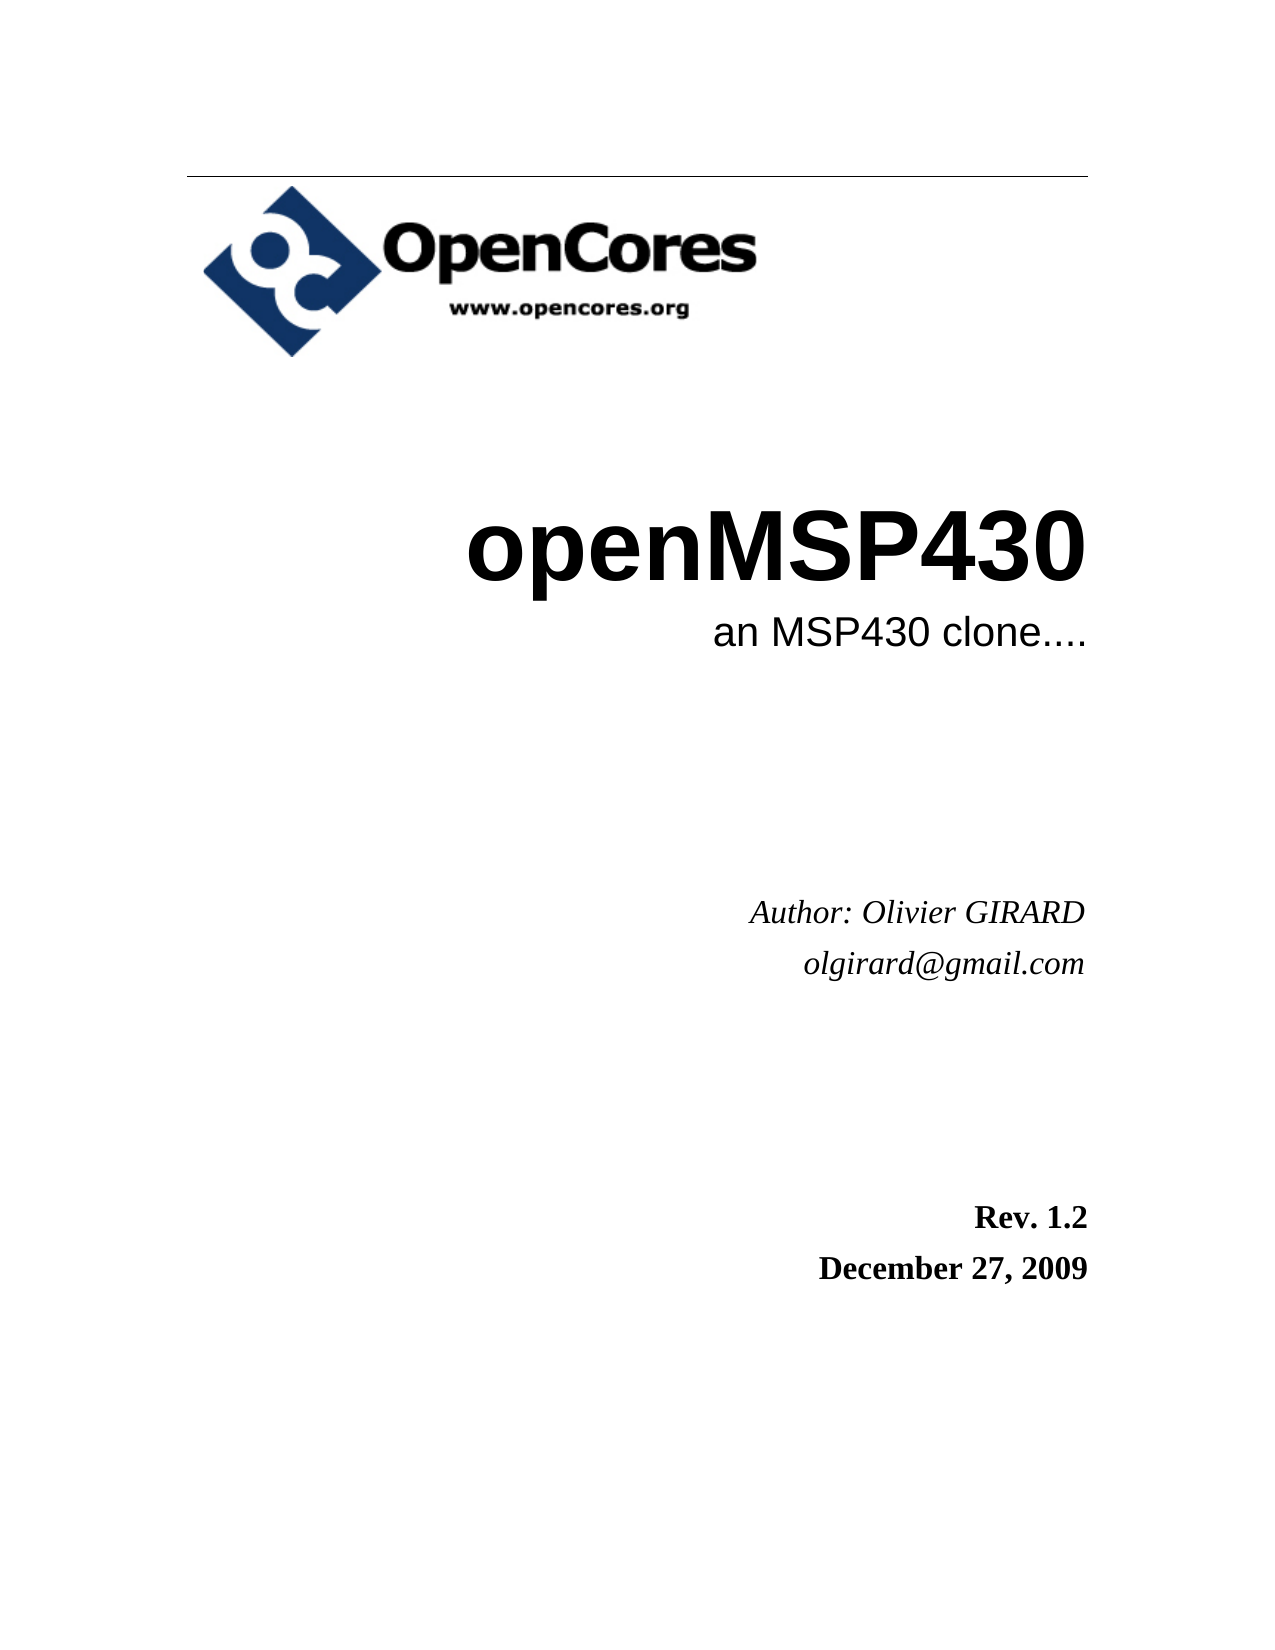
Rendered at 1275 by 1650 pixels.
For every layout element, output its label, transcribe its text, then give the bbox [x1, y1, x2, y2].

text Rev. 1.2 [187, 1197, 1088, 1236]
text olgirard@gmail.com [187, 943, 1088, 981]
title openMSP430 [187, 486, 1088, 601]
picture [203, 186, 757, 357]
text December 27, 2009 [187, 1248, 1088, 1286]
text Author: Olivier GIRARD [187, 892, 1088, 931]
text an MSP430 clone.... [187, 607, 1088, 655]
